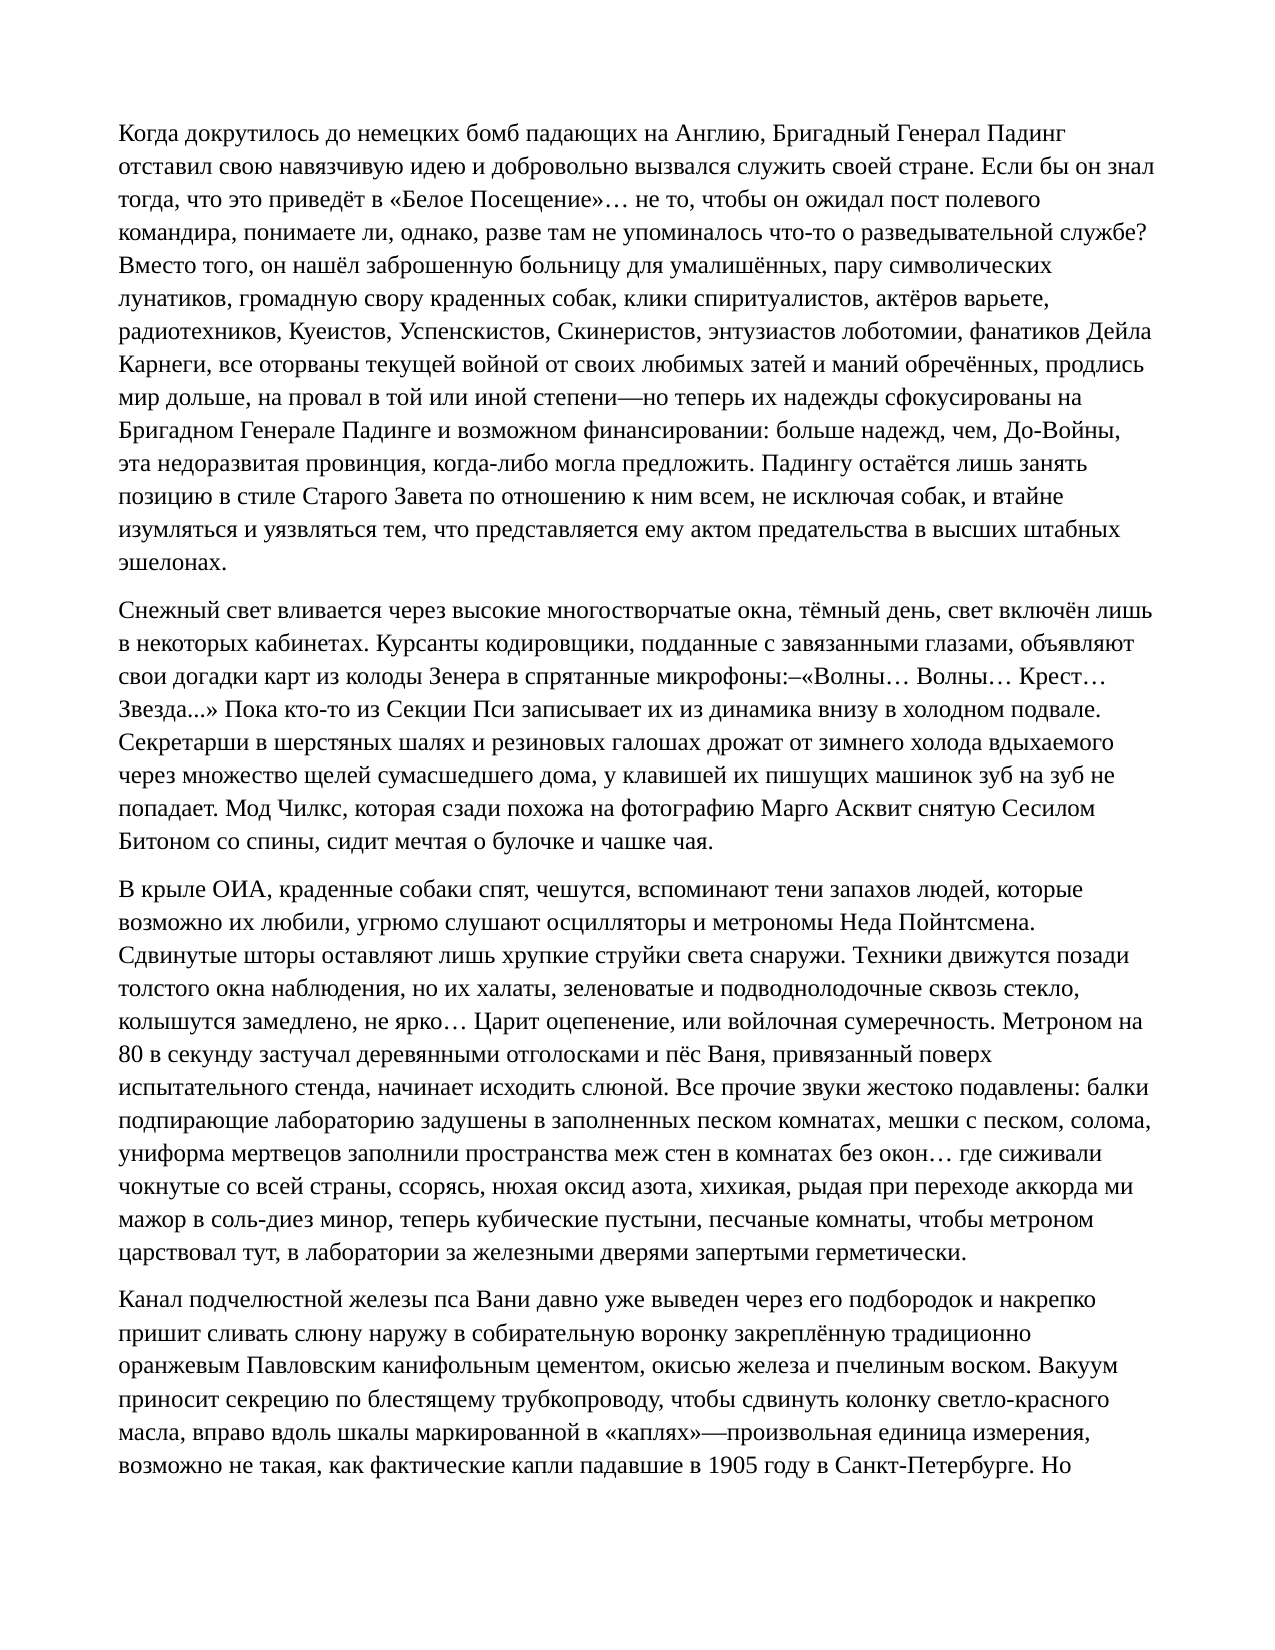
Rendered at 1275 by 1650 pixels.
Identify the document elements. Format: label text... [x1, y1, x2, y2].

text Снежный свет вливается через высокие многостворчатые окна, тёмный день, свет включён лишь в некоторых кабинетах. Курсанты кодировщики, подданные с завязанными глазами, объявляют свои догадки карт из колоды Зенера в спрятанные микрофоны:–«Волны… Волны… Крест… Звезда...» Пока кто-то из Секции Пси записывает их из динамика внизу в холодном подвале. Секретарши в шерстяных шалях и резиновых галошах дрожат от зимнего холода вдыхаемого через множество щелей сумасшедшего дома, у клавишей их пишущих машинок зуб на зуб не попадает. Мод Чилкс, которая сзади похожа на фотографию Марго Асквит снятую Сесилом Битоном со спины, сидит мечтая о булочке и чашке чая. [118, 595, 1157, 855]
text В крыле ОИА, краденные собаки спят, чешутся, вспоминают тени запахов людей, которые возможно их любили, угрюмо слушают осцилляторы и метрономы Неда Пойнтсмена. Сдвинутые шторы оставляют лишь хрупкие струйки света снаружи. Техники движутся позади толстого окна наблюдения, но их халаты, зеленоватые и подводнолодочные сквозь стекло, колышутся замедлено, не ярко… Царит оцепенение, или войлочная сумеречность. Метроном на 80 в секунду застучал деревянными отголосками и пёс Ваня, привязанный поверх испытательного стенда, начинает исходить слюной. Все прочие звуки жестоко подавлены: балки подпирающие лабораторию задушены в заполненных песком комнатах, мешки с песком, солома, униформа мертвецов заполнили пространства меж стен в комнатах без окон… где сиживали чокнутые со всей страны, ссорясь, нюхая оксид азота, хихикая, рыдая при переходе аккорда ми мажор в соль-диез минор, теперь кубические пустыни, песчаные комнаты, чтобы метроном царствовал тут, в лаборатории за железными дверями запертыми герметически. [118, 874, 1157, 1266]
text Когда докрутилось до немецких бомб падающих на Англию, Бригадный Генерал Падинг отставил свою навязчивую идею и добровольно вызвался служить своей стране. Если бы он знал тогда, что это приведёт в «Белое Посещение»… не то, чтобы он ожидал пост полевого командира, понимаете ли, однако, разве там не упоминалось что-то о разведывательной службе? Вместо того, он нашёл заброшенную больницу для умалишённых, пару символических лунатиков, громадную свору краденных собак, клики спиритуалистов, актёров варьете, радиотехников, Куеистов, Успенскистов, Скинеристов, энтузиастов лоботомии, фанатиков Дейла Карнеги, все оторваны текущей войной от своих любимых затей и маний обречённых, продлись мир дольше, на провал в той или иной степени—но теперь их надежды сфокусированы на Бригадном Генерале Падинге и возможном финансировании: больше надежд, чем, До-Войны, эта недоразвитая провинция, когда-либо могла предложить. Падингу остаётся лишь занять позицию в стиле Старого Завета по отношению к ним всем, не исключая собак, и втайне изумляться и уязвляться тем, что представляется ему актом предательства в высших штабных эшелонах. [118, 118, 1157, 576]
text Канал подчелюстной железы пса Вани давно уже выведен через его подбородок и накрепко пришит сливать слюну наружу в собирательную воронку закреплённую традиционно оранжевым Павловским канифольным цементом, окисью железа и пчелиным воском. Вакуум приносит секрецию по блестящему трубкопроводу, чтобы сдвинуть колонку светло-красного масла, вправо вдоль шкалы маркированной в «каплях»—произвольная единица измерения, возможно не такая, как фактические капли падавшие в 1905 году в Санкт-Петербурге. Но [118, 1284, 1157, 1478]
